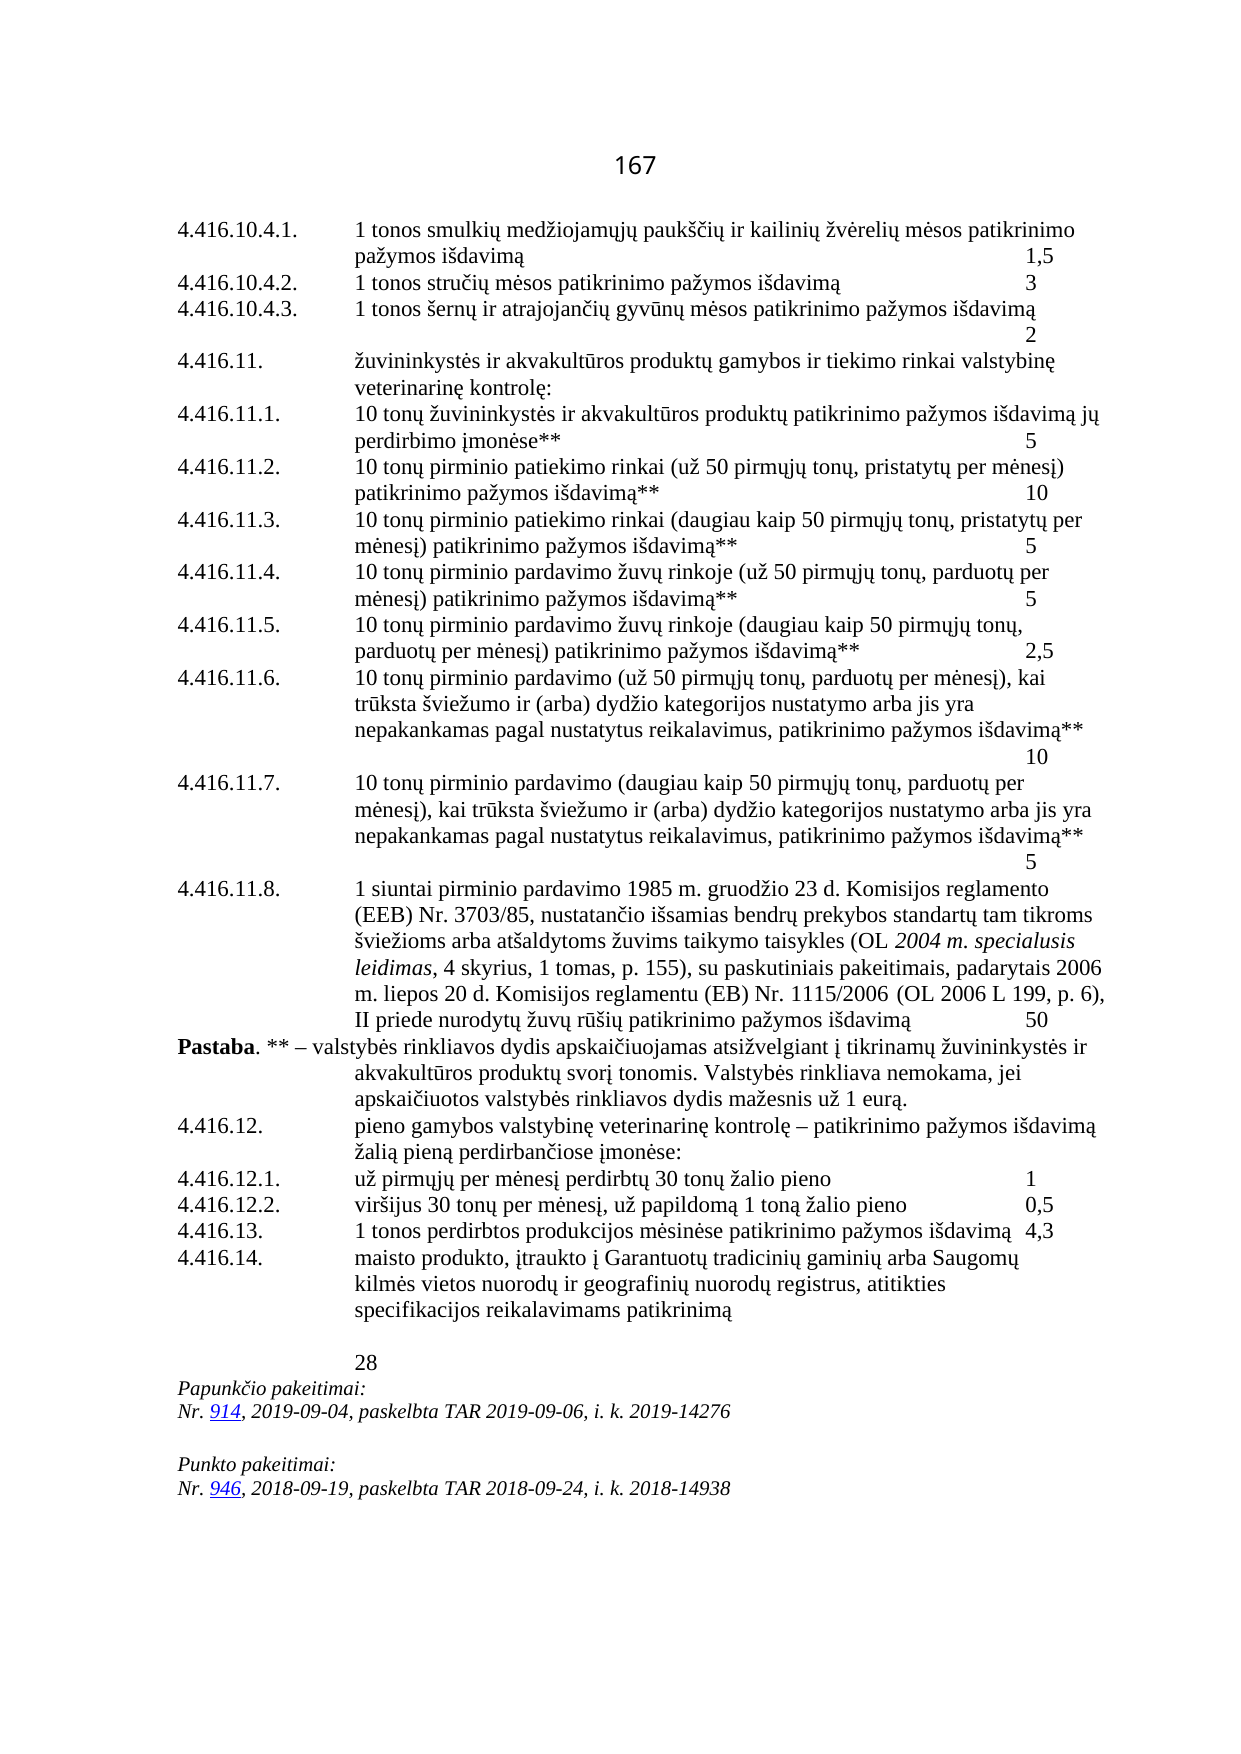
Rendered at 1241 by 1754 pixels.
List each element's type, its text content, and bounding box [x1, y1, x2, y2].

text 4.416.12. pieno gamybos valstybinę veterinarinę kontrolę – patikrinimo pažymos išdavimą žalią pieną perdirbančiose įmonėse: [177, 1112, 1107, 1164]
text Punkto pakeitimai: [177, 1452, 1093, 1476]
text Pastaba. ** – valstybės rinkliavos dydis apskaičiuojamas atsižvelgiant į tikrinamų žuvininkystės ir akvakultūros produktų svorį tonomis. Valstybės rinkliava nemokama, jei apskaičiuotos valstybės rinkliavos dydis mažesnis už 1 eurą. [177, 1033, 1107, 1112]
text 4.416.11.4. 10 tonų pirminio pardavimo žuvų rinkoje (už 50 pirmųjų tonų, parduotų per mėnesį) patikrinimo pažymos išdavimą** 5 [177, 558, 1107, 611]
text Nr. 946, 2018-09-19, paskelbta TAR 2018-09-24, i. k. 2018-14938 [177, 1476, 1093, 1500]
text 4.416.13. 1 tonos perdirbtos produkcijos mėsinėse patikrinimo pažymos išdavimą 4,3 [177, 1217, 1107, 1244]
text Papunkčio pakeitimai: [177, 1375, 1093, 1399]
text 4.416.11.2. 10 tonų pirminio patiekimo rinkai (už 50 pirmųjų tonų, pristatytų per mėnesį) patikrinimo pažymos išdavimą** 10 [177, 453, 1107, 506]
text 4.416.10.4.3. 1 tonos šernų ir atrajojančių gyvūnų mėsos patikrinimo pažymos išdavimą 2 [177, 295, 1107, 348]
text 4.416.14. maisto produkto, įtraukto į Garantuotų tradicinių gaminių arba Saugomų kilmės vietos nuorodų ir geografinių nuorodų registrus, atitikties specifikacijos reikalavimams patikrinimą 28 [177, 1244, 1034, 1375]
text 4.416.11.5. 10 tonų pirminio pardavimo žuvų rinkoje (daugiau kaip 50 pirmųjų tonų, parduotų per mėnesį) patikrinimo pažymos išdavimą** 2,5 [177, 611, 1107, 664]
text 4.416.11.3. 10 tonų pirminio patiekimo rinkai (daugiau kaip 50 pirmųjų tonų, pristatytų per mėnesį) patikrinimo pažymos išdavimą** 5 [177, 506, 1107, 558]
text 4.416.11.6. 10 tonų pirminio pardavimo (už 50 pirmųjų tonų, parduotų per mėnesį), kai trūksta šviežumo ir (arba) dydžio kategorijos nustatymo arba jis yra nepakankamas pagal nustatytus reikalavimus, patikrinimo pažymos išdavimą** 10 [177, 664, 1107, 769]
text 4.416.12.1. už pirmųjų per mėnesį perdirbtų 30 tonų žalio pieno 1 [177, 1164, 1107, 1191]
text 4.416.11.7. 10 tonų pirminio pardavimo (daugiau kaip 50 pirmųjų tonų, parduotų per mėnesį), kai trūksta šviežumo ir (arba) dydžio kategorijos nustatymo arba jis yra nepakankamas pagal nustatytus reikalavimus, patikrinimo pažymos išdavimą** 5 [177, 769, 1107, 875]
text 4.416.10.4.2. 1 tonos stručių mėsos patikrinimo pažymos išdavimą 3 [177, 268, 1107, 295]
text 4.416.12.2. viršijus 30 tonų per mėnesį, už papildomą 1 toną žalio pieno 0,5 [177, 1191, 1107, 1217]
text 4.416.11.1. 10 tonų žuvininkystės ir akvakultūros produktų patikrinimo pažymos išdavimą jų perdirbimo įmonėse** 5 [177, 400, 1107, 453]
text 4.416.11.8. 1 siuntai pirminio pardavimo 1985 m. gruodžio 23 d. Komisijos reglamento (EEB) Nr. 3703/85, nustatančio išsamias bendrų prekybos standartų tam tikroms šviežioms arba atšaldytoms žuvims taikymo taisykles (OL 2004 m. specialusis leidimas, 4 skyrius, 1 tomas, p. 155), su paskutiniais pakeitimais, padarytais 2006 m. liepos 20 d. Komisijos reglamentu (EB) Nr. 1115/2006 (OL 2006 L 199, p. 6), II priede nurodytų žuvų rūšių patikrinimo pažymos išdavimą 50 [177, 875, 1107, 1033]
text 4.416.11. žuvininkystės ir akvakultūros produktų gamybos ir tiekimo rinkai valstybinę veterinarinę kontrolę: [177, 348, 1107, 400]
text Nr. 914, 2019-09-04, paskelbta TAR 2019-09-06, i. k. 2019-14276 [177, 1399, 1093, 1423]
text 4.416.10.4.1. 1 tonos smulkių medžiojamųjų paukščių ir kailinių žvėrelių mėsos patikrinimo pažymos išdavimą 1,5 [177, 216, 1107, 268]
